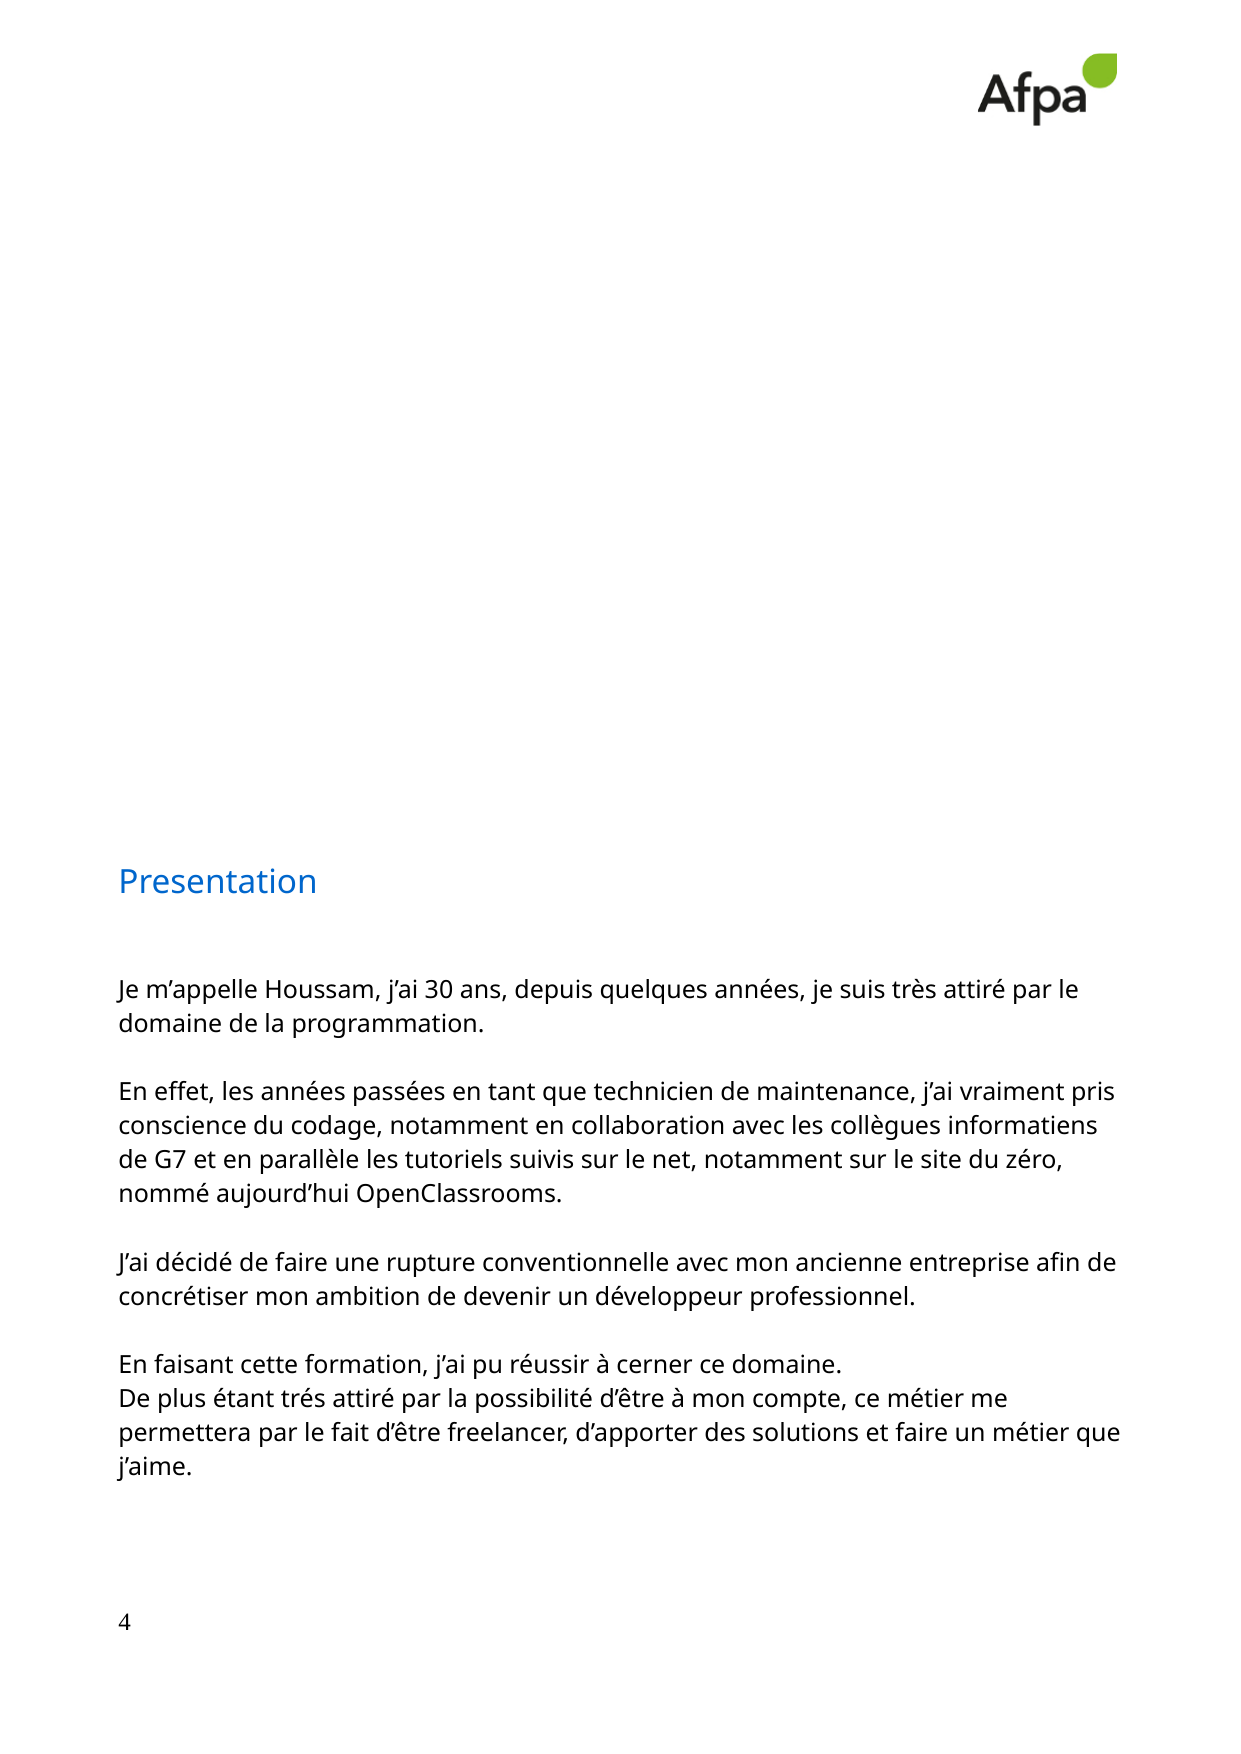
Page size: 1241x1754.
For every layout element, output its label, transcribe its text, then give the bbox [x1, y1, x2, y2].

picture [977, 53, 1117, 126]
text J’ai décidé de faire une rupture conventionnelle avec mon ancienne entreprise afin de concrétiser mon ambition de devenir un développeur professionnel. [118, 1244, 1122, 1312]
text Presentation [118, 858, 1122, 903]
text Je m’appelle Houssam, j’ai 30 ans, depuis quelques années, je suis très attiré par le domaine de la programmation. [118, 972, 1122, 1040]
text En effet, les années passées en tant que technicien de maintenance, j’ai vraiment pris conscience du codage, notamment en collaboration avec les collègues informatiens de G7 et en parallèle les tutoriels suivis sur le net, notamment sur le site du zéro, nommé aujourd’hui OpenClassrooms. [118, 1074, 1122, 1210]
text En faisant cette formation, j’ai pu réussir à cerner ce domaine. De plus étant trés attiré par la possibilité d’être à mon compte, ce métier me permettera par le fait d’être freelancer, d’apporter des solutions et faire un métier que j’aime. [118, 1346, 1122, 1483]
